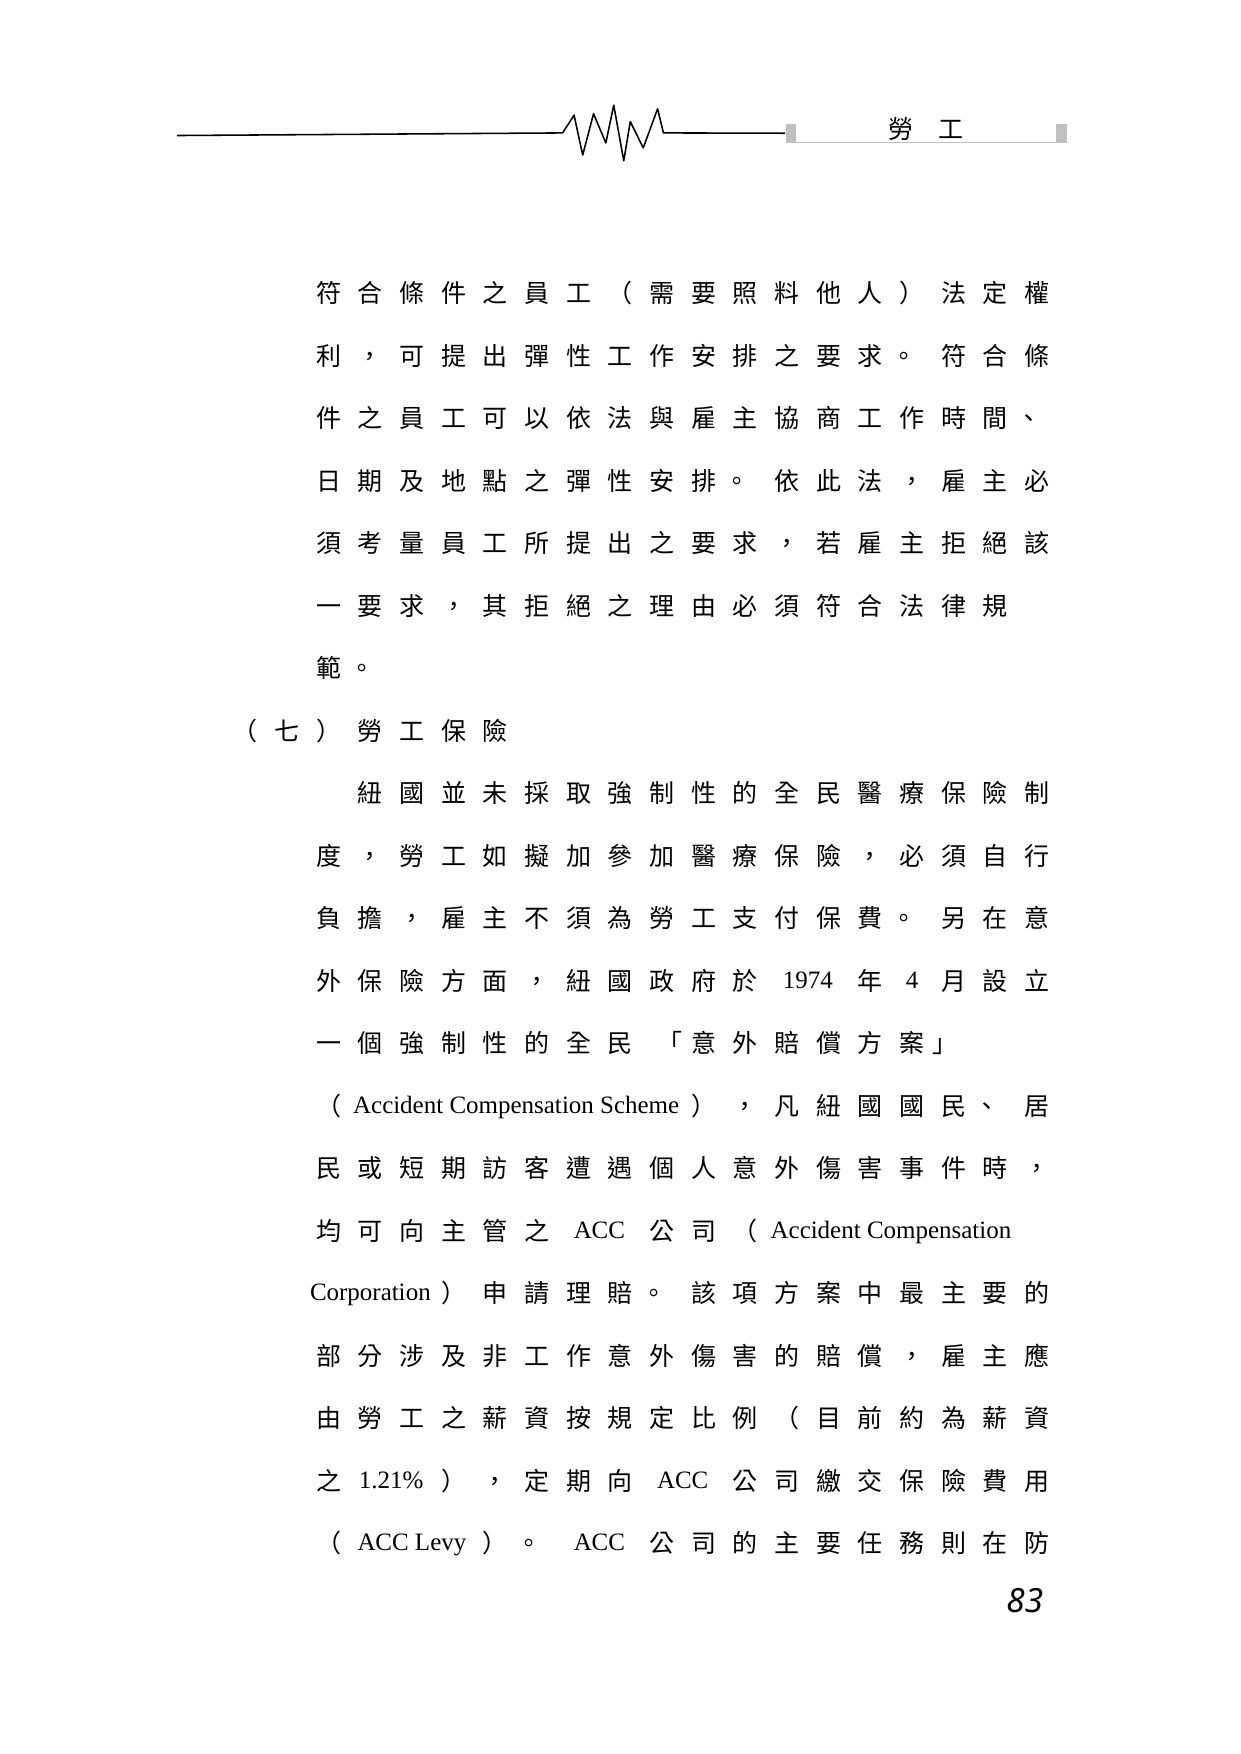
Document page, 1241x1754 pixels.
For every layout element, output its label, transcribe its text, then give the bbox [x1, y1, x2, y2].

text 紐國並未採取強制性的全民醫療保險制度，勞工如擬加參加醫療保險，必須自行負擔，雇主不須為勞工支付保費。另在意外保險方面，紐國政府於1974年4月設立一個強制性的全民「意外賠償方案」（Accident Compensation Scheme），凡紐國國民、居民或短期訪客遭遇個人意外傷害事件時，均可向主管之ACC公司（Accident Compensation Corporation）申請理賠。該項方案中最主要的部分涉及非工作意外傷害的賠償，雇主應由勞工之薪資按規定比例（目前約為薪資之1.21%），定期向ACC公司繳交保險費用（ACC Levy）。ACC公司的主要任務則在防 [281, 750, 1058, 1563]
text （七）勞工保險 [207, 688, 1058, 750]
text 符合條件之員工（需要照料他人）法定權利，可提出彈性工作安排之要求。符合條件之員工可以依法與雇主協商工作時間、日期及地點之彈性安排。依此法，雇主必須考量員工所提出之要求，若雇主拒絕該一要求，其拒絕之理由必須符合法律規範。 [281, 250, 1058, 688]
